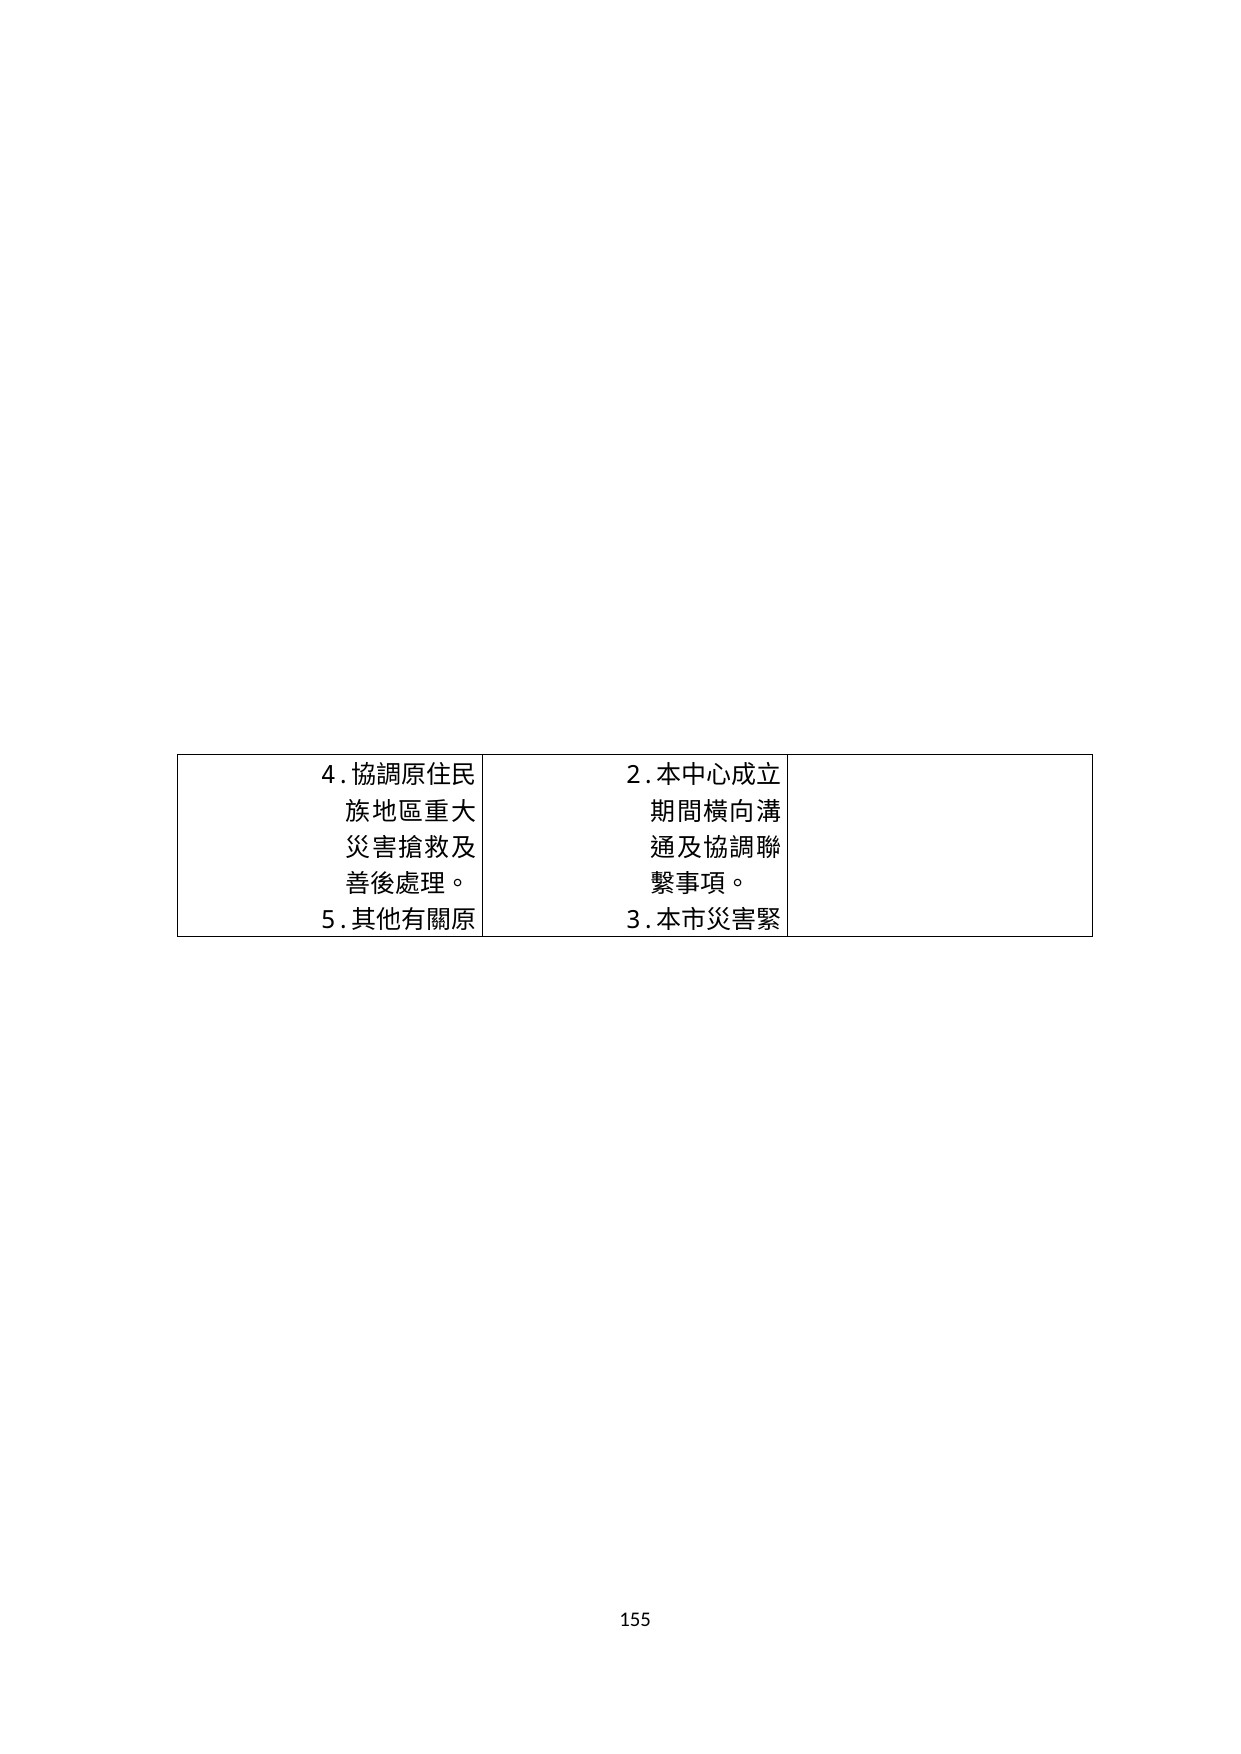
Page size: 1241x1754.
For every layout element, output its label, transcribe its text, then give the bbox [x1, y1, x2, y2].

table_cell 4.協調原住民族地區重大災害搶救及善後處理。 5.其他有關原 [178, 755, 482, 936]
table_cell [788, 755, 1092, 936]
table_cell 2.本中心成立期間橫向溝通及協調聯繫事項。 3.本市災害緊 [483, 755, 787, 936]
